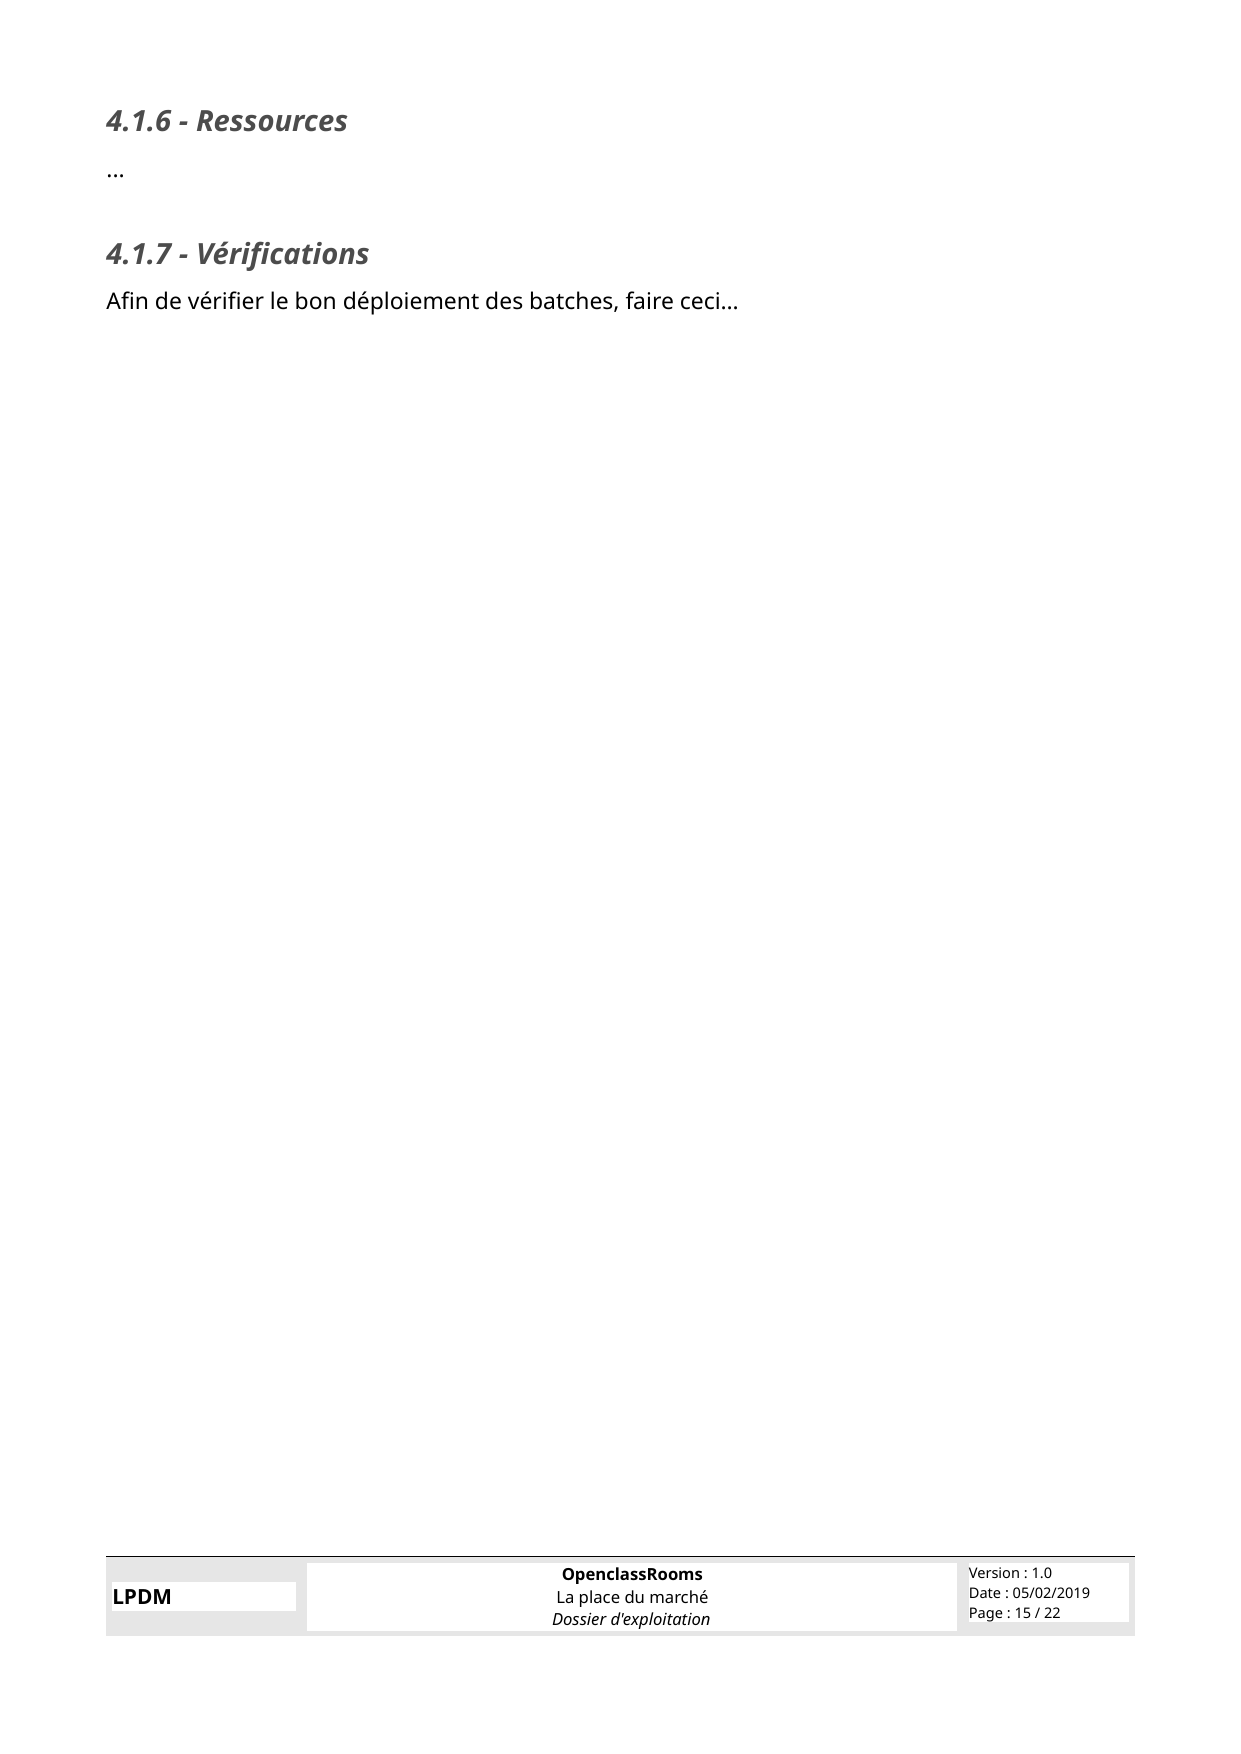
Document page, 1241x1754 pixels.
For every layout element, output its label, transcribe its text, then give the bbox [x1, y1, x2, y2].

subtitle Vérifications [106, 233, 1134, 273]
text Afin de vérifier le bon déploiement des batches, faire ceci… [106, 285, 1134, 316]
text ... [106, 152, 1134, 184]
subtitle Ressources [106, 100, 1134, 140]
